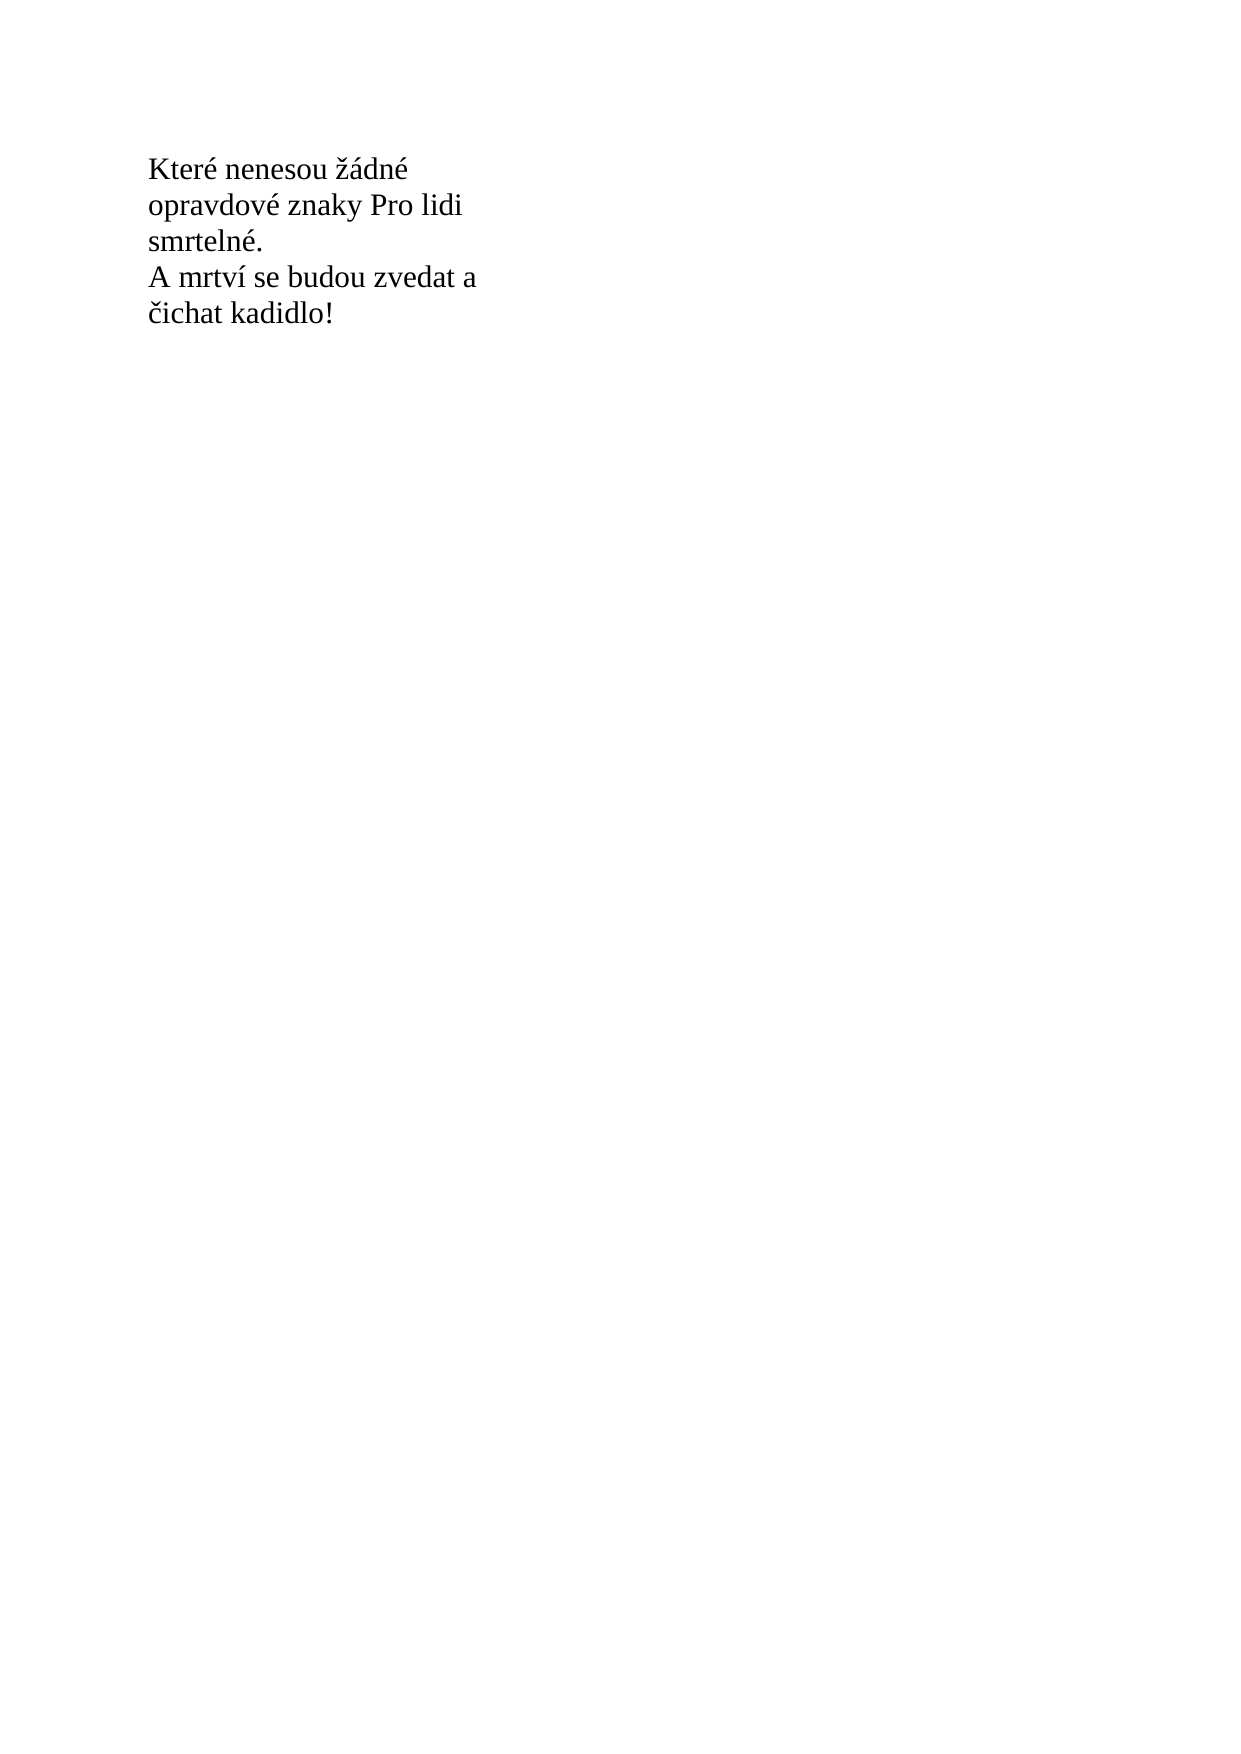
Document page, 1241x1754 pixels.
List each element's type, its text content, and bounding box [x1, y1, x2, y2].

text A mrtví se budou zvedat a čichat kadidlo! [148, 258, 496, 330]
text Které nenesou žádné opravdové znaky Pro lidi smrtelné. [148, 150, 469, 258]
